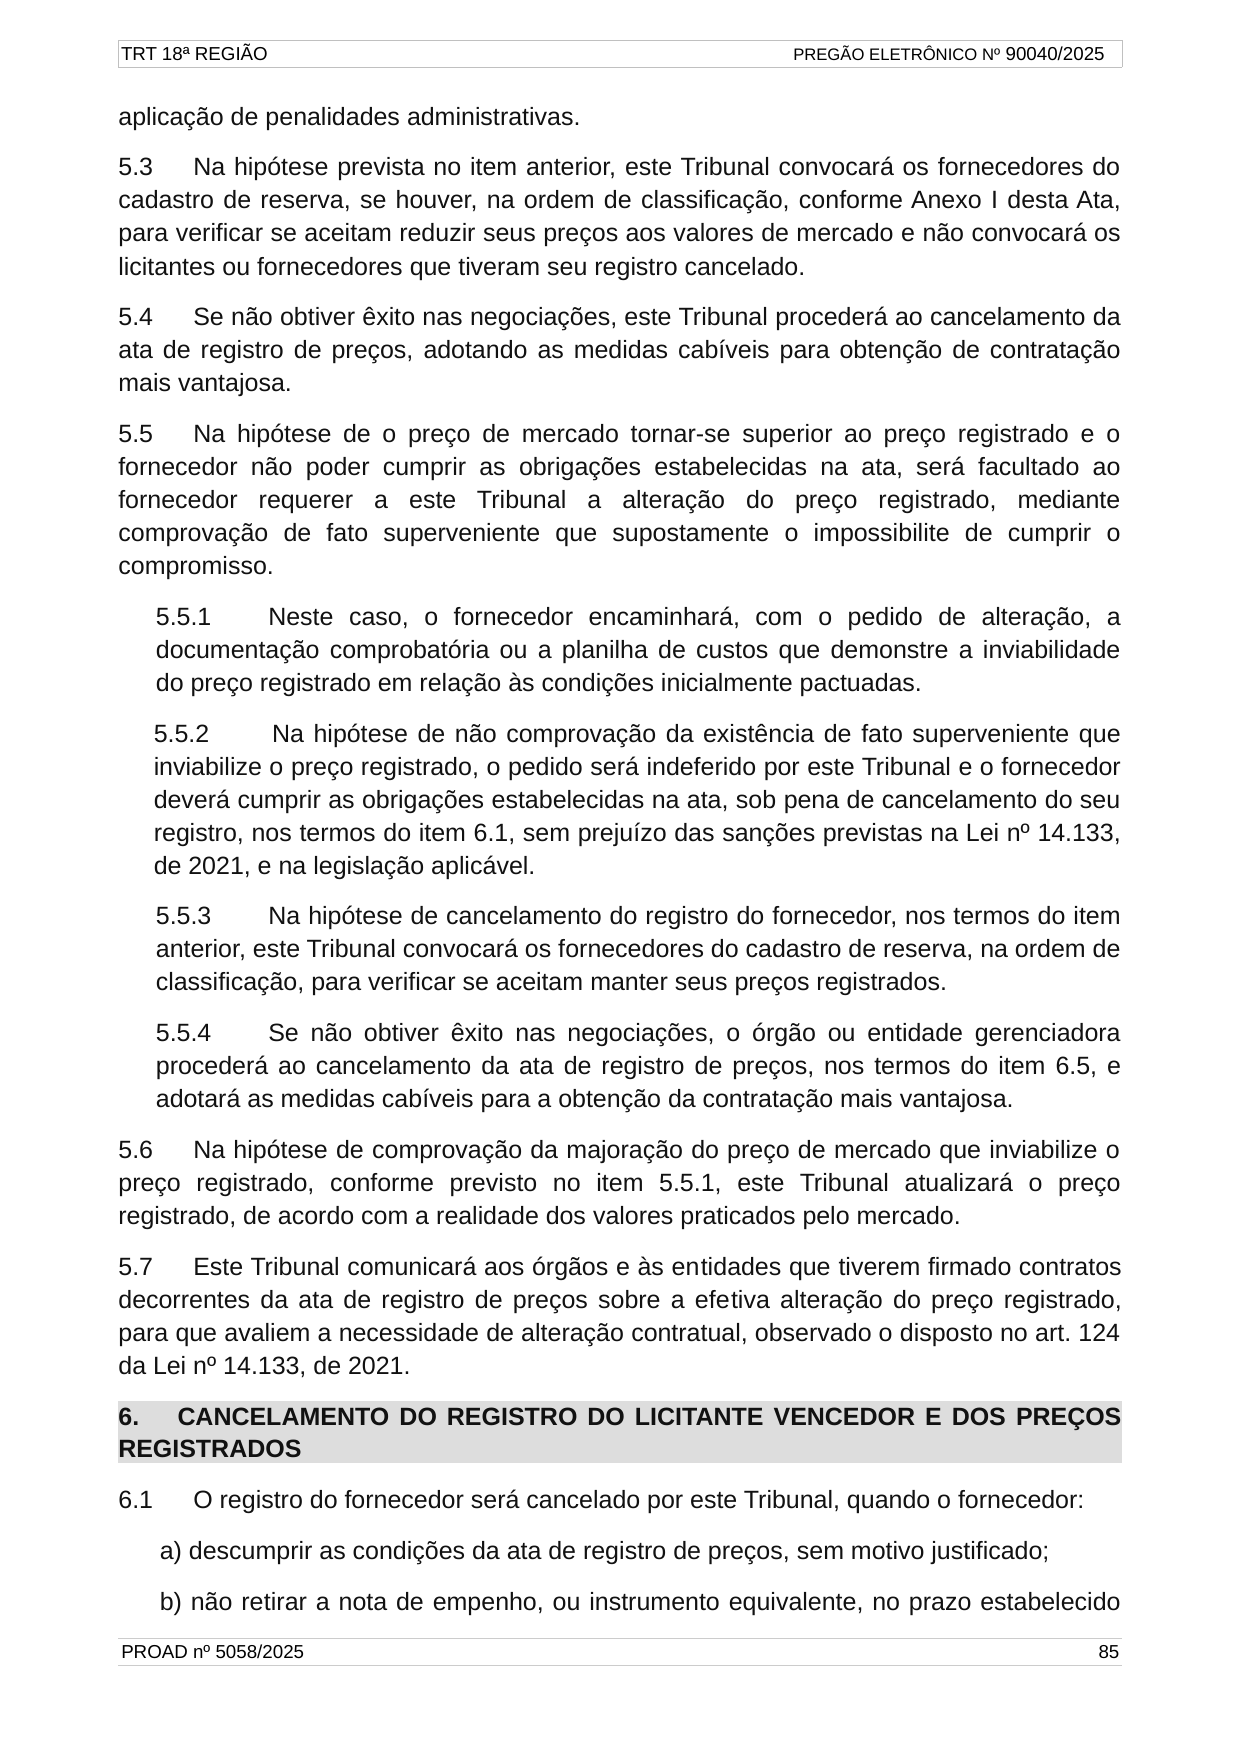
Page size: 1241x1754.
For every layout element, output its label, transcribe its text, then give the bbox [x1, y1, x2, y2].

list 5.4 Se não obtiver êxito nas negociações, este Tribunal procederá ao cancelamento da ata de registro de preços, adotando as medidas cabíveis para obtenção de contratação mais vantajosa. [118, 302, 1122, 397]
list 5.6 Na hipótese de comprovação da majoração do preço de mercado que inviabilize o preço registrado, conforme previsto no item 5.5.1, este Tribunal atualizará o preço registrado, de acordo com a realidade dos valores praticados pelo mercado. [118, 1135, 1122, 1230]
list 5.3 Na hipótese prevista no item anterior, este Tribunal convocará os fornecedores do cadastro de reserva, se houver, na ordem de classificação, conforme Anexo I desta Ata, para verificar se aceitam reduzir seus preços aos valores de mercado e não convocará os licitantes ou fornecedores que tiveram seu registro cancelado. [118, 152, 1122, 280]
list 6. CANCELAMENTO DO REGISTRO DO LICITANTE VENCEDOR E DOS PREÇOS REGISTRADOS [118, 1401, 1122, 1463]
list 6.1 O registro do fornecedor será cancelado por este Tribunal, quando o fornecedor: [118, 1485, 1122, 1514]
list 5.5.2 Na hipótese de não comprovação da existência de fato superveniente que inviabilize o preço registrado, o pedido será indeferido por este Tribunal e o fornecedor deverá cumprir as obrigações estabelecidas na ata, sob pena de cancelamento do seu registro, nos termos do item 6.1, sem prejuízo das sanções previstas na Lei nº 14.133, de 2021, e na legislação aplicável. [153, 718, 1122, 879]
list 5.5.1 Neste caso, o fornecedor encaminhará, com o pedido de alteração, a documentação comprobatória ou a planilha de custos que demonstre a inviabilidade do preço registrado em relação às condições inicialmente pactuadas. [118, 602, 1122, 697]
list a) descumprir as condições da ata de registro de preços, sem motivo justificado; [159, 1536, 1122, 1565]
list aplicação de penalidades administrativas. [118, 102, 1122, 130]
list b) não retirar a nota de empenho, ou instrumento equivalente, no prazo estabelecido [159, 1587, 1122, 1615]
list 5.5.4 Se não obtiver êxito nas negociações, o órgão ou entidade gerenciadora procederá ao cancelamento da ata de registro de preços, nos termos do item 6.5, e adotará as medidas cabíveis para a obtenção da contratação mais vantajosa. [118, 1018, 1122, 1113]
list 5.5 Na hipótese de o preço de mercado tornar-se superior ao preço registrado e o fornecedor não poder cumprir as obrigações estabelecidas na ata, será facultado ao fornecedor requerer a este Tribunal a alteração do preço registrado, mediante comprovação de fato superveniente que supostamente o impossibilite de cumprir o compromisso. [118, 419, 1122, 580]
list 5.7 Este Tribunal comunicará aos órgãos e às entidades que tiverem firmado contratos decorrentes da ata de registro de preços sobre a efetiva alteração do preço registrado, para que avaliem a necessidade de alteração contratual, observado o disposto no art. 124 da Lei nº 14.133, de 2021. [118, 1252, 1122, 1379]
list 5.5.3 Na hipótese de cancelamento do registro do fornecedor, nos termos do item anterior, este Tribunal convocará os fornecedores do cadastro de reserva, na ordem de classificação, para verificar se aceitam manter seus preços registrados. [118, 901, 1122, 996]
